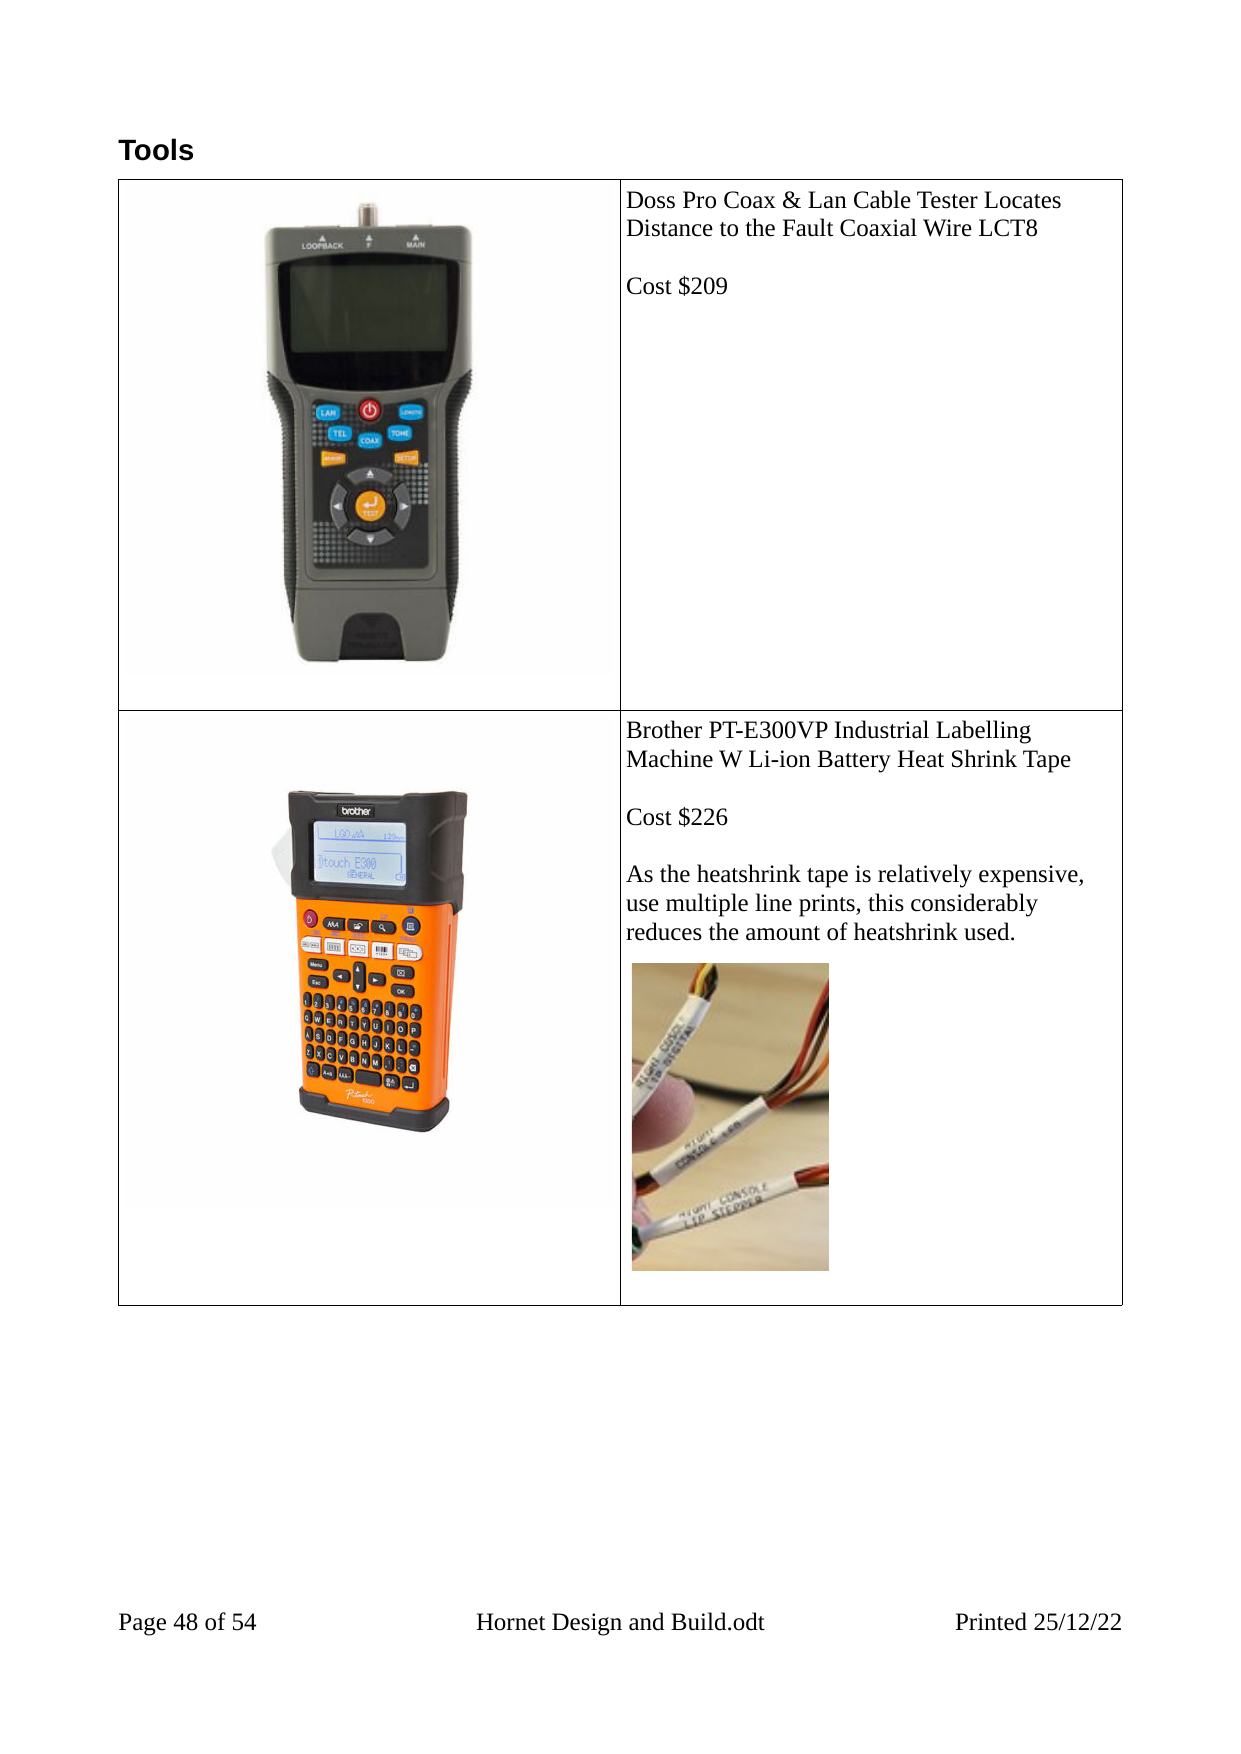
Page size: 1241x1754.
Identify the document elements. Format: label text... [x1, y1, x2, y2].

table_header Doss Pro Coax & Lan Cable Tester Locates Distance to the Fault Coaxial Wire LCT8 Cost $209 [621, 180, 1122, 710]
picture [123, 715, 615, 1207]
table_header [119, 180, 620, 710]
table_cell [119, 711, 620, 1305]
table_cell Brother PT-E300VP Industrial Labelling Machine W Li-ion Battery Heat Shrink Tape Cost $226 As the heatshrink tape is relatively expensive, use multiple line prints, this considerably reduces the amount of heatshrink used. [621, 711, 1122, 1305]
picture [123, 184, 615, 676]
picture [631, 963, 829, 1271]
subtitle Tools [118, 133, 1122, 166]
